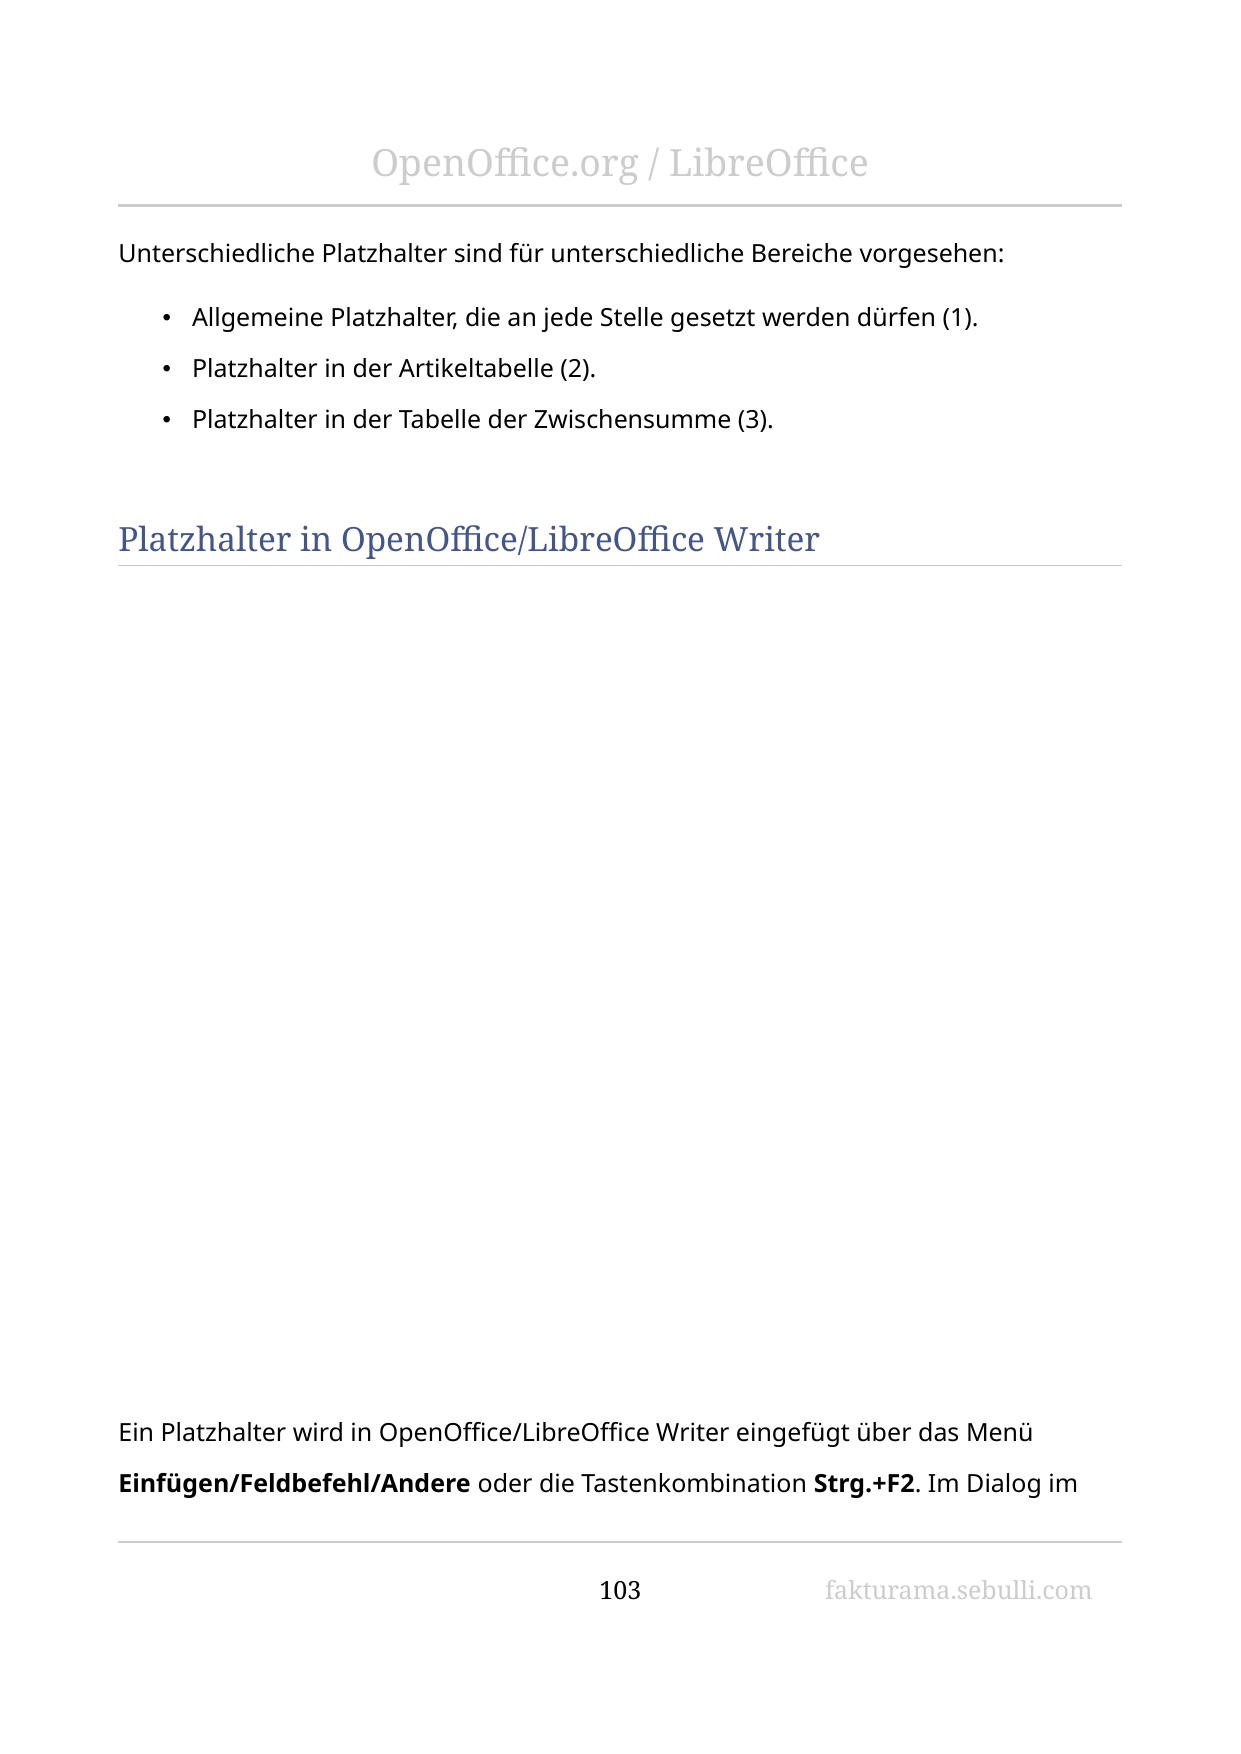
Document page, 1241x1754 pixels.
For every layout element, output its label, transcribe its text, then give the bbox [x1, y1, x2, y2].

list Allgemeine Platzhalter, die an jede Stelle gesetzt werden dürfen (1). [162, 300, 1122, 334]
text Ein Platzhalter wird in OpenOffice/LibreOffice Writer eingefügt über das Menü Einfügen/Feldbefehl/Andere oder die Tastenkombination Strg.+F2. Im Dialog im [118, 1415, 1122, 1500]
list Platzhalter in der Tabelle der Zwischensumme (3). [162, 402, 1122, 436]
subtitle Platzhalter in OpenOffice/LibreOffice Writer [118, 515, 1122, 565]
list Platzhalter in der Artikeltabelle (2). [162, 351, 1122, 385]
text Unterschiedliche Platzhalter sind für unterschiedliche Bereiche vorgesehen: [118, 236, 1122, 270]
